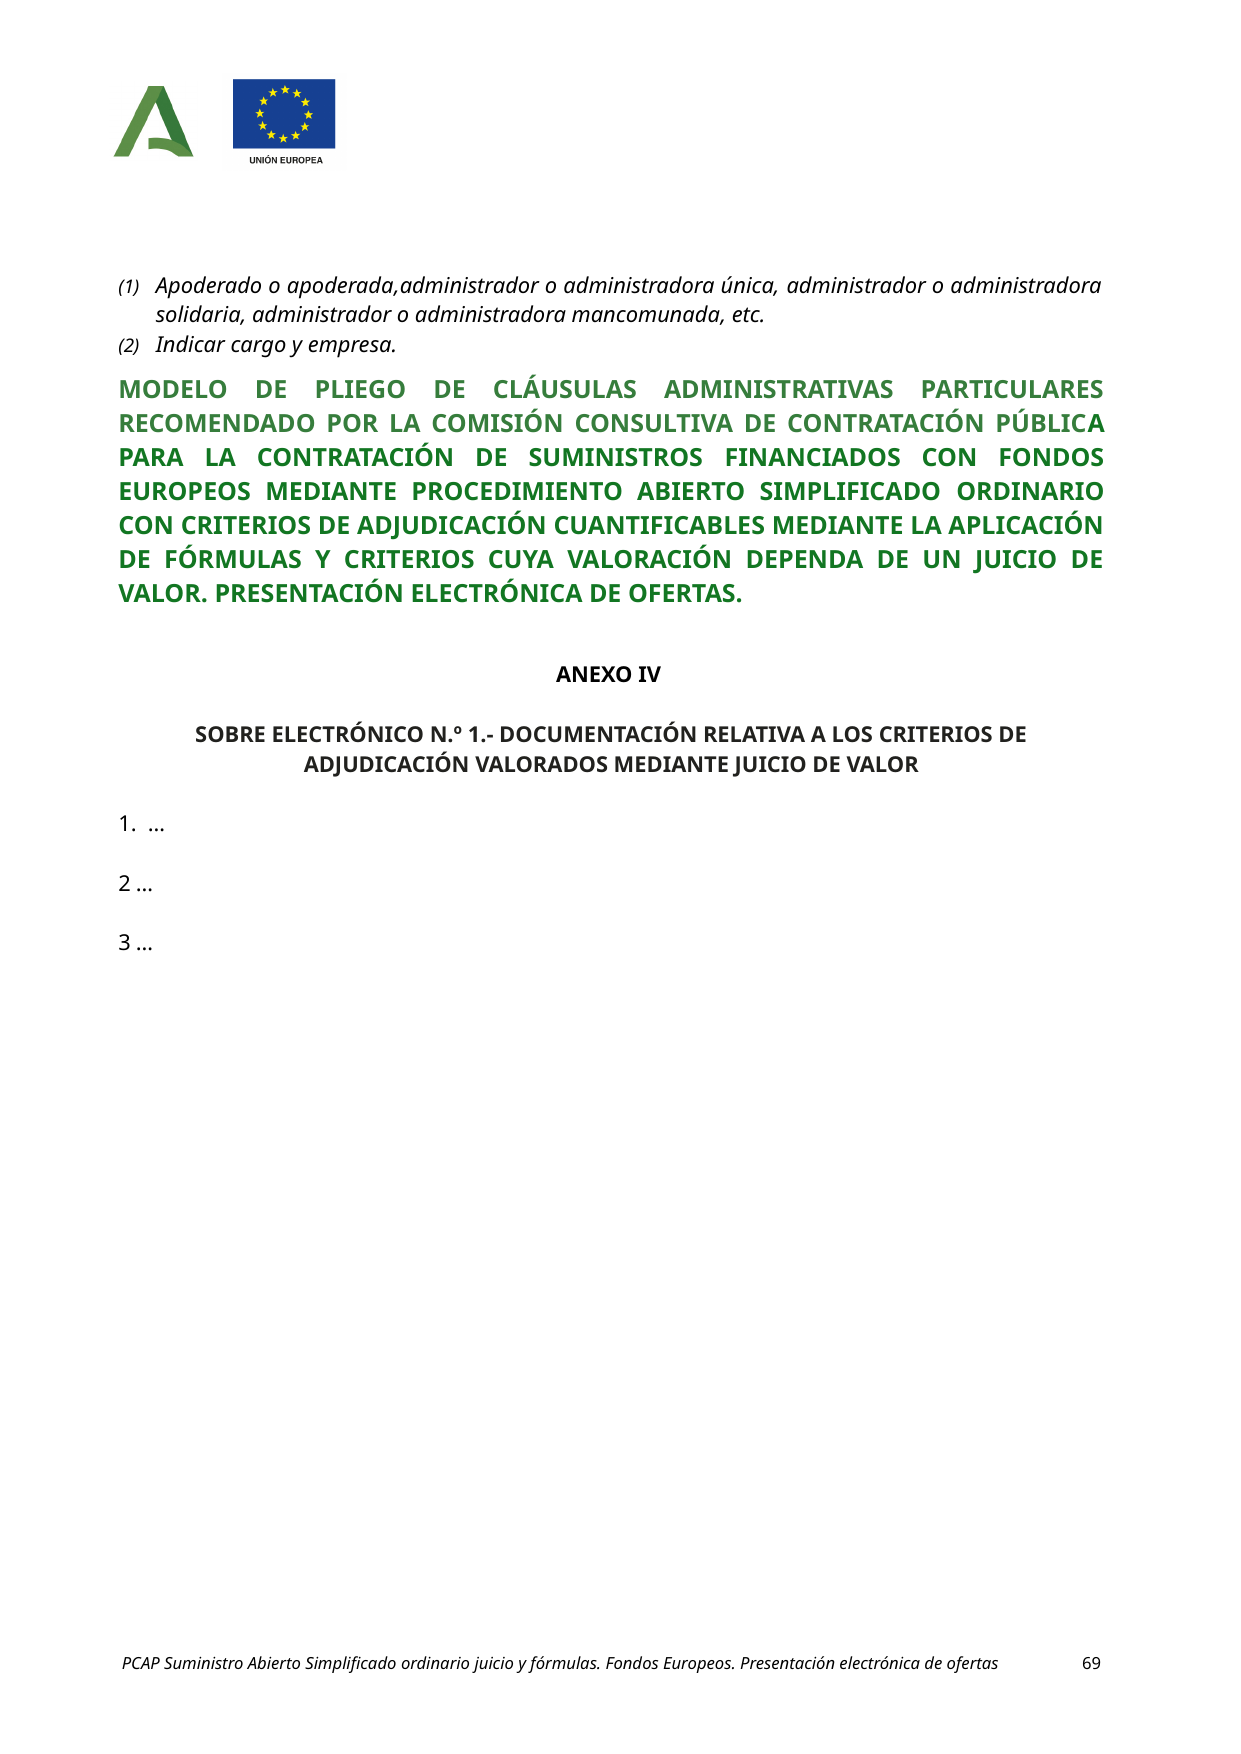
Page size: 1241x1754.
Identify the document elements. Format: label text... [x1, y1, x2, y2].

text SOBRE ELECTRÓNICO N.º 1.- DOCUMENTACIÓN RELATIVA A LOS CRITERIOS DE ADJUDICACIÓN VALORADOS MEDIANTE JUICIO DE VALOR [118, 719, 1104, 778]
subtitle MODELO DE PLIEGO DE CLÁUSULAS ADMINISTRATIVAS PARTICULARES RECOMENDADO POR LA COMISIÓN CONSULTIVA DE CONTRATACIÓN PÚBLICA PARA LA CONTRATACIÓN DE SUMINISTROS FINANCIADOS CON FONDOS EUROPEOS MEDIANTE PROCEDIMIENTO ABIERTO SIMPLIFICADO ORDINARIO CON CRITERIOS DE ADJUDICACIÓN CUANTIFICABLES MEDIANTE LA APLICACIÓN DE FÓRMULAS Y CRITERIOS CUYA VALORACIÓN DEPENDA DE UN JUICIO DE VALOR. PRESENTACIÓN ELECTRÓNICA DE OFERTAS. [118, 371, 1104, 610]
text 1. … [118, 808, 1104, 838]
text 2 … [118, 868, 1104, 897]
list Indicar cargo y empresa. [118, 329, 1104, 359]
picture [221, 73, 347, 171]
picture [109, 81, 198, 161]
text ANEXO IV [118, 659, 1104, 689]
list Apoderado o apoderada,administrador o administradora única, administrador o administradora solidaria, administrador o administradora mancomunada, etc. [118, 269, 1104, 329]
text 3 … [118, 927, 1104, 957]
